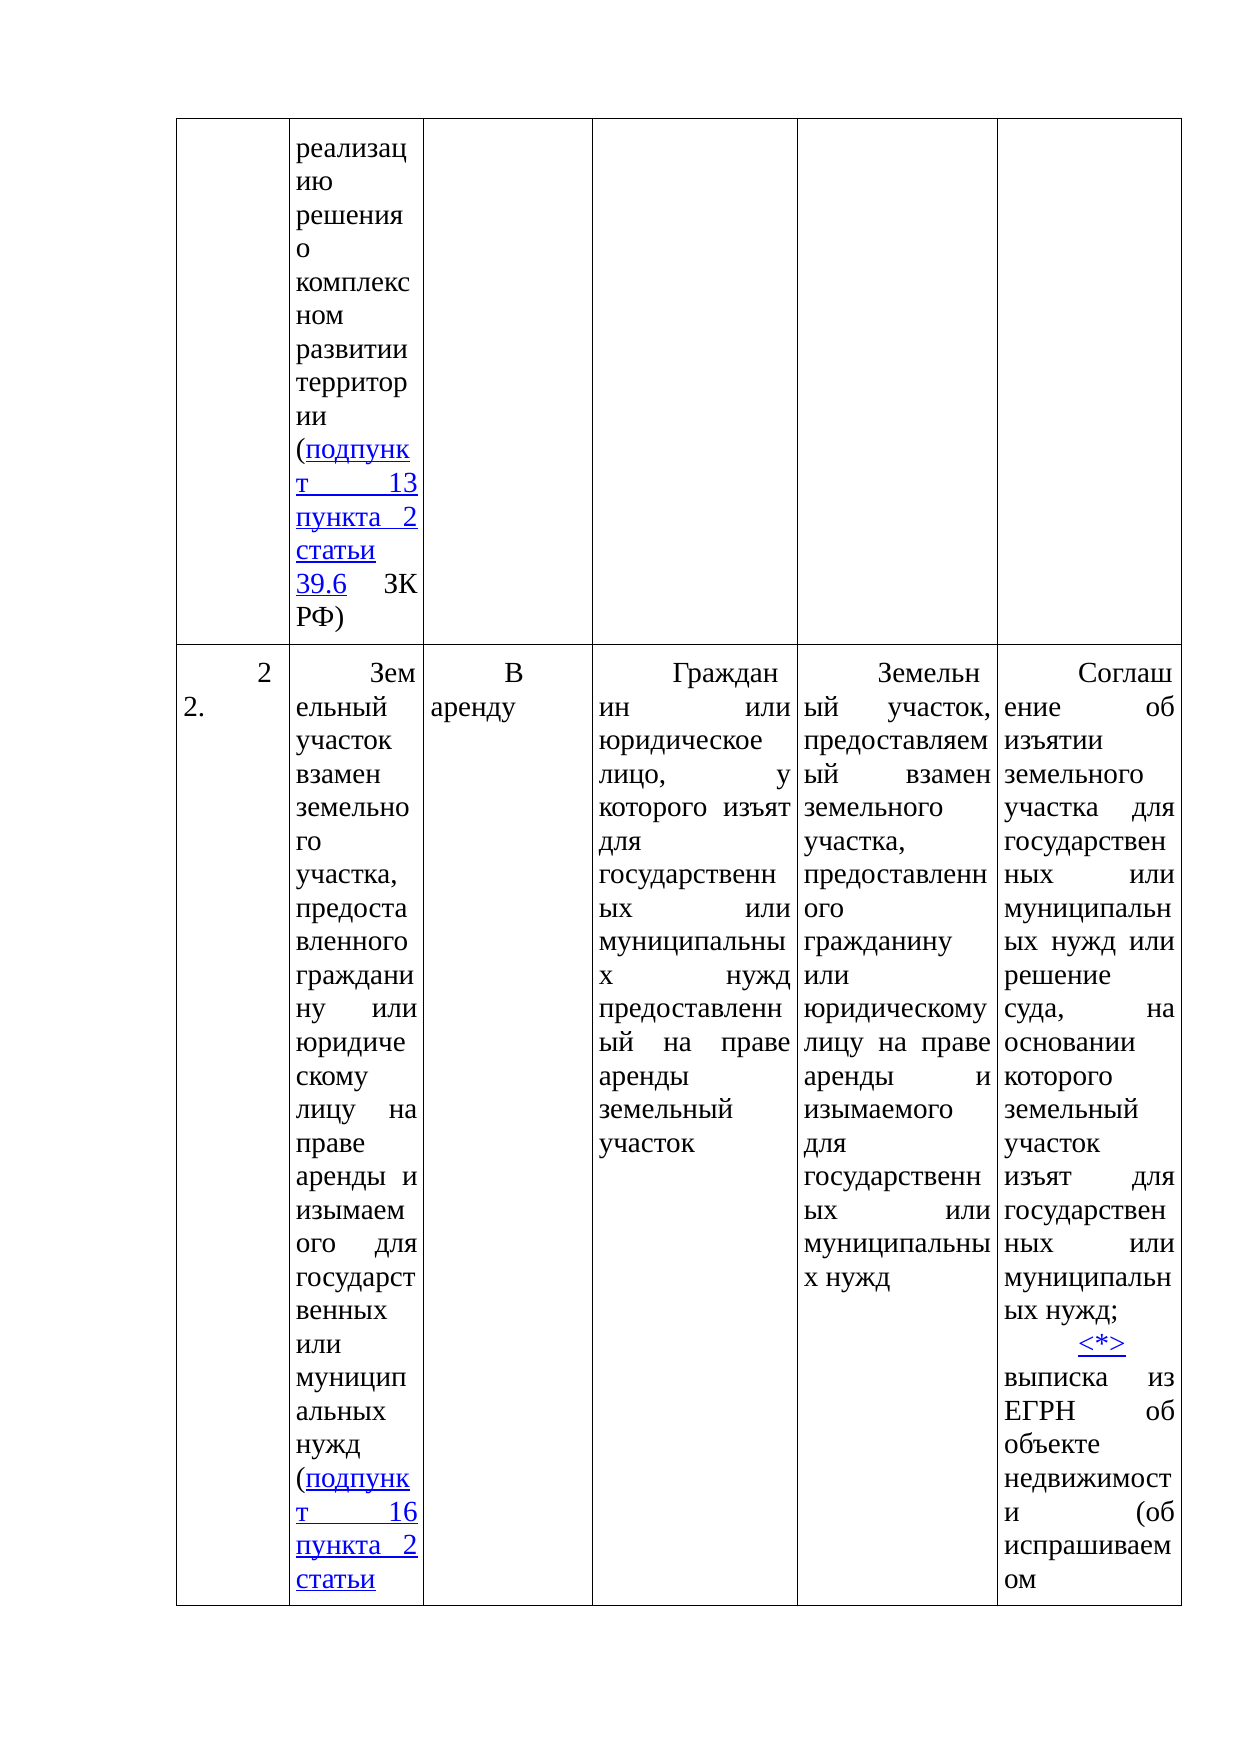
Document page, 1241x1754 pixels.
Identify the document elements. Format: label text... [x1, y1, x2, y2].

table_cell Земельный участок взамен земельного участка, предоставленного гражданину или юридическому лицу на праве аренды и изымаемого для государственных или муниципальных нужд (подпункт 16 пункта 2 статьи [290, 645, 423, 1605]
table_cell 22. [177, 645, 289, 1605]
table_cell В аренду [424, 645, 592, 1605]
table_cell реализацию решения о комплексном развитии территории (подпункт 13 пункта 2 статьи 39.6 ЗК РФ) [290, 119, 423, 643]
table_cell Соглашение об изъятии земельного участка для государственных или муниципальных нужд или решение суда, на основании которого земельный участок изъят для государственных или муниципальных нужд; <*> выписка из ЕГРН об объекте недвижимости (об испрашиваемом [998, 645, 1181, 1605]
table_cell [593, 119, 797, 643]
table_cell Земельный участок, предоставляемый взамен земельного участка, предоставленного гражданину или юридическому лицу на праве аренды и изымаемого для государственных или муниципальных нужд [798, 645, 997, 1605]
table_cell [798, 119, 997, 643]
table_cell Гражданин или юридическое лицо, у которого изъят для государственных или муниципальных нужд предоставленный на праве аренды земельный участок [593, 645, 797, 1605]
table_cell [424, 119, 592, 643]
table_cell [998, 119, 1181, 643]
table_cell [177, 119, 289, 643]
